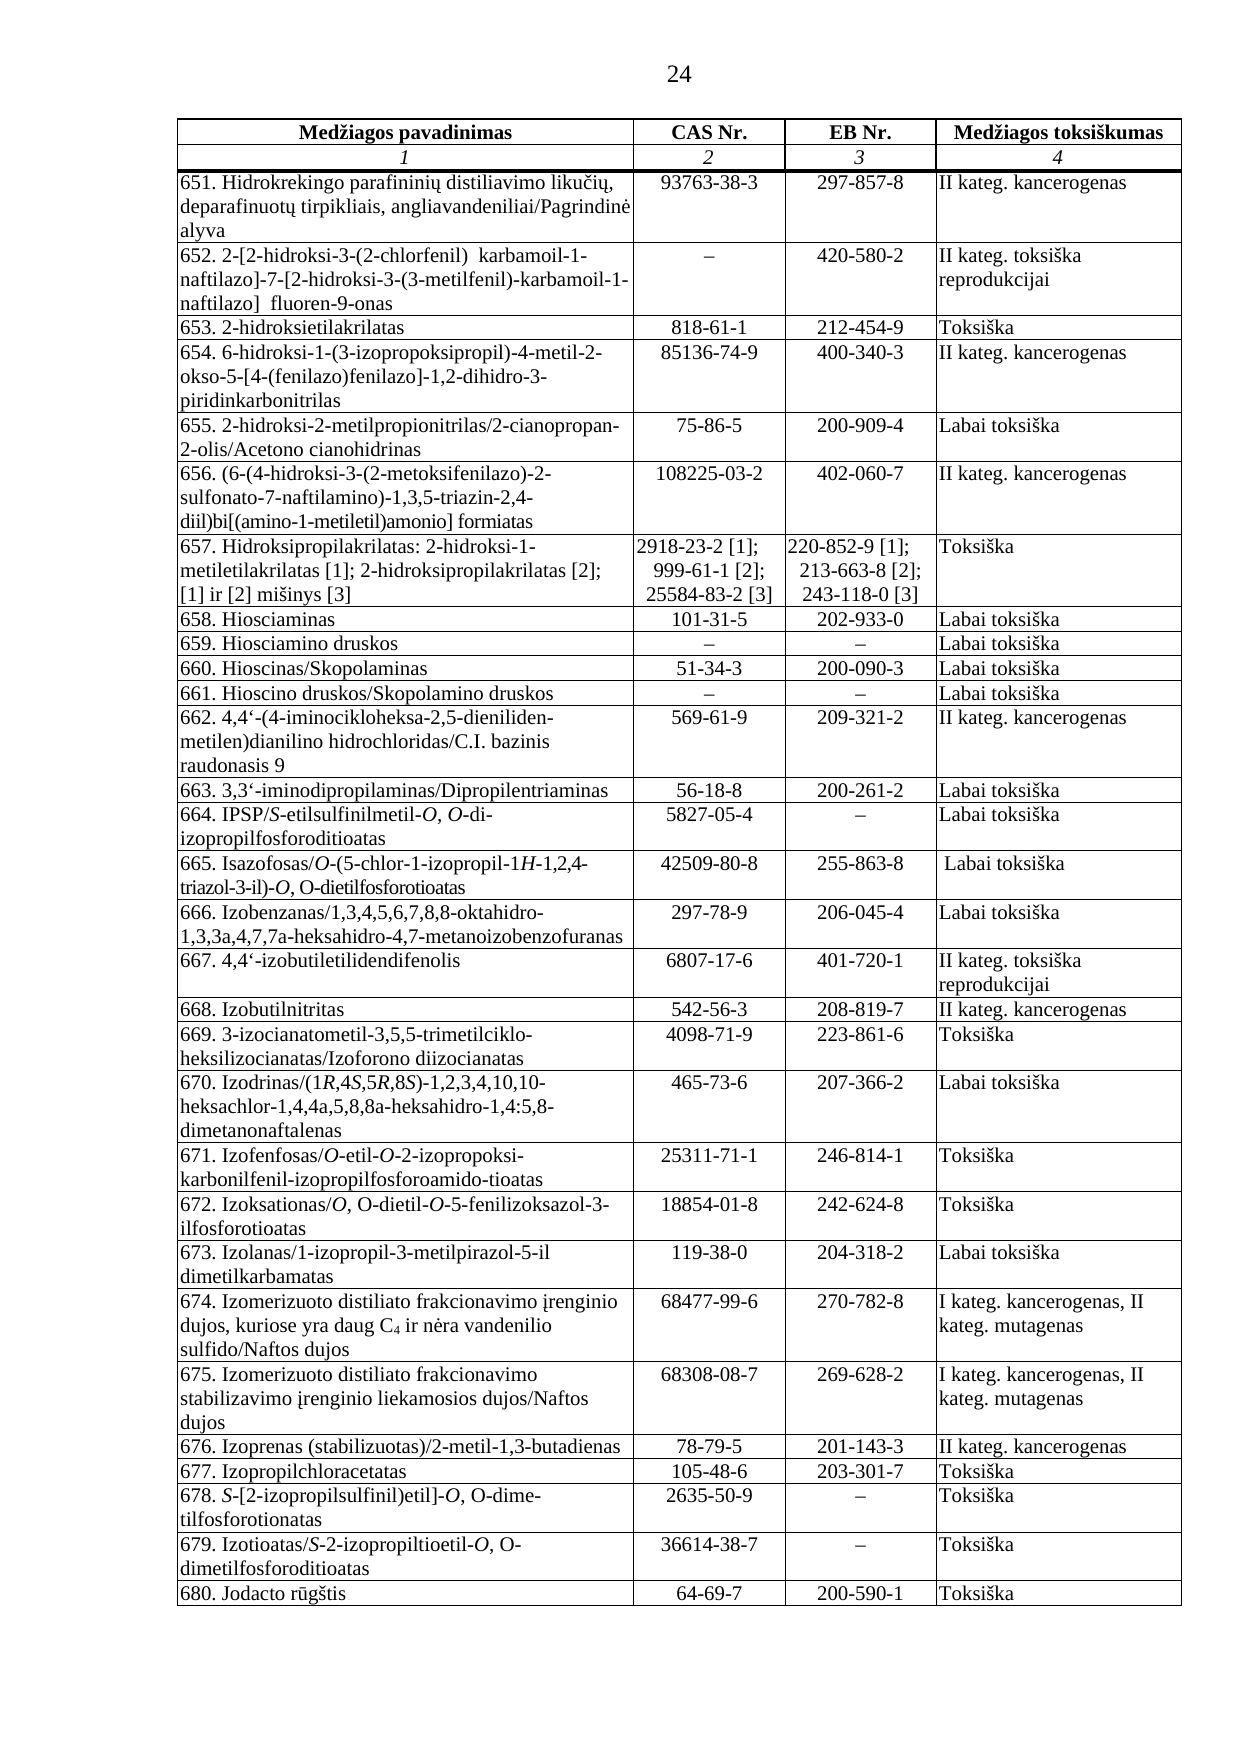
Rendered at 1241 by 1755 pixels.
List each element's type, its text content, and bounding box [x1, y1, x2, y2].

table_cell – [786, 681, 936, 704]
table_cell Toksiška [937, 1192, 1181, 1239]
table_cell I kateg. kancerogenas, II kateg. mutagenas [937, 1289, 1181, 1361]
table_cell Labai toksiška [937, 778, 1181, 802]
table_cell 660. Hioscinas/Skopolaminas [178, 656, 633, 680]
table_cell 200-090-3 [786, 656, 936, 680]
table_cell Toksiška [937, 1143, 1181, 1191]
table_header CAS Nr. [634, 120, 784, 144]
table_cell 202-933-0 [786, 607, 936, 631]
table_cell 297-78-9 [634, 900, 785, 948]
table_cell 655. 2-hidroksi-2-metilpropionitrilas/2-cianopropan-2-olis/Acetono cianohidrinas [178, 413, 633, 461]
table_header EB Nr. [786, 120, 935, 144]
table_cell 208-819-7 [786, 998, 936, 1021]
table_cell II kateg. kancerogenas [937, 340, 1181, 412]
table_cell 18854-01-8 [634, 1192, 785, 1239]
table_cell Labai toksiška [937, 900, 1181, 948]
table_cell Labai toksiška [937, 656, 1181, 680]
table_cell 402-060-7 [786, 462, 936, 533]
table_cell 542-56-3 [634, 998, 785, 1021]
table_cell 93763-38-3 [634, 173, 785, 242]
table_cell 68477-99-6 [634, 1289, 785, 1361]
table_cell 663. 3,3‘-iminodipropilaminas/Dipropilentriaminas [178, 778, 633, 802]
table_cell Labai toksiška [937, 851, 1181, 899]
table_cell 5827-05-4 [634, 803, 785, 850]
table_cell 679. Izotioatas/S-2-izopropiltioetil-O, O-dimetilfosforoditioatas [178, 1533, 633, 1580]
table_header Medžiagos toksiškumas [937, 120, 1181, 144]
table_cell 51-34-3 [634, 656, 785, 680]
table_cell Toksiška [937, 1459, 1181, 1483]
table_cell 2918-23-2 [1]; 999-61-1 [2]; 25584-83-2 [3] [634, 535, 785, 606]
table_cell 676. Izoprenas (stabilizuotas)/2-metil-1,3-butadienas [178, 1435, 633, 1458]
table_cell 400-340-3 [786, 340, 936, 412]
table_cell 101-31-5 [634, 607, 785, 631]
table_cell Toksiška [937, 1022, 1181, 1069]
table_cell 420-580-2 [786, 243, 936, 315]
table_cell 677. Izopropilchloracetatas [178, 1459, 633, 1483]
table_cell 200-909-4 [786, 413, 936, 461]
table_cell 668. Izobutilnitritas [178, 998, 633, 1021]
table_cell II kateg. kancerogenas [937, 1435, 1181, 1458]
table_cell 105-48-6 [634, 1459, 785, 1483]
table_cell 25311-71-1 [634, 1143, 785, 1191]
table_cell Labai toksiška [937, 607, 1181, 631]
table_cell Toksiška [937, 535, 1181, 606]
table_cell 200-261-2 [786, 778, 936, 802]
table_cell Labai toksiška [937, 803, 1181, 850]
table_cell 678. S-[2-izopropilsulfinil)etil]-O, O-dime-tilfosforotionatas [178, 1484, 633, 1531]
table_cell 204-318-2 [786, 1241, 936, 1288]
table_cell 2 [634, 145, 784, 169]
table_cell 220-852-9 [1]; 213-663-8 [2]; 243-118-0 [3] [786, 535, 936, 606]
table_cell 201-143-3 [786, 1435, 936, 1458]
table_cell 664. IPSP/S-etilsulfinilmetil-O, O-di-izopropilfosforoditioatas [178, 803, 633, 850]
table_cell 255-863-8 [786, 851, 936, 899]
table_cell 666. Izobenzanas/1,3,4,5,6,7,8,8-oktahidro-1,3,3a,4,7,7a-heksahidro-4,7-metanoizobenzofuranas [178, 900, 633, 948]
table_cell 246-814-1 [786, 1143, 936, 1191]
table_cell I kateg. kancerogenas, II kateg. mutagenas [937, 1362, 1181, 1434]
table_cell 674. Izomerizuoto distiliato frakcionavimo įrenginio dujos, kuriose yra daug C4 ir nėra vandenilio sulfido/Naftos dujos [178, 1289, 633, 1361]
table_cell 657. Hidroksipropilakrilatas: 2-hidroksi-1-metiletilakrilatas [1]; 2-hidroksipropilakrilatas [2]; [1] ir [2] mišinys [3] [178, 535, 633, 606]
table_cell 108225-03-2 [634, 462, 785, 533]
table_cell 203-301-7 [786, 1459, 936, 1483]
table_cell Toksiška [937, 316, 1181, 339]
table_cell 653. 2-hidroksietilakrilatas [178, 316, 633, 339]
table_cell – [634, 681, 785, 704]
table_cell II kateg. toksiška reprodukcijai [937, 949, 1181, 996]
table_cell Toksiška [937, 1533, 1181, 1580]
table_cell 680. Jodacto rūgštis [178, 1581, 633, 1605]
table_cell 658. hiosciaminas [178, 607, 633, 631]
table_cell Toksiška [937, 1581, 1181, 1605]
table_cell 269-628-2 [786, 1362, 936, 1434]
table_cell 2635-50-9 [634, 1484, 785, 1531]
table_cell 200-590-1 [786, 1581, 936, 1605]
table_cell II kateg. kancerogenas [937, 173, 1181, 242]
table_cell 56-18-8 [634, 778, 785, 802]
table_cell 652. 2-[2-hidroksi-3-(2-chlorfenil) karbamoil-1-naftilazo]-7-[2-hidroksi-3-(3-metilfenil)-karbamoil-1-naftilazo] fluoren-9-onas [178, 243, 633, 315]
table_cell Labai toksiška [937, 632, 1181, 655]
table_cell 673. Izolanas/1-izopropil-3-metilpirazol-5-il dimetilkarbamatas [178, 1241, 633, 1288]
table_cell Toksiška [937, 1484, 1181, 1531]
table_cell 665. Isazofosas/O-(5-chlor-1-izopropil-1H-1,2,4-triazol-3-il)-O, O-dietilfosforotioatas [178, 851, 633, 899]
table_cell Labai toksiška [937, 1071, 1181, 1142]
table_cell 670. Izodrinas/(1R,4S,5R,8S)-1,2,3,4,10,10-heksachlor-1,4,4a,5,8,8a-heksahidro-1,4:5,8-dimetanonaftalenas [178, 1071, 633, 1142]
table_cell 242-624-8 [786, 1192, 936, 1239]
table_cell 42509-80-8 [634, 851, 785, 899]
table_cell 671. Izofenfosas/O-etil-O-2-izopropoksi-karbonilfenil-izopropilfosforoamido-tioatas [178, 1143, 633, 1191]
table_cell II kateg. kancerogenas [937, 706, 1181, 777]
table_cell 818-61-1 [634, 316, 785, 339]
table_cell 64-69-7 [634, 1581, 785, 1605]
table_cell 4098-71-9 [634, 1022, 785, 1069]
table_cell 669. 3-izocianatometil-3,5,5-trimetilciklo-heksilizocianatas/Izoforono diizocianatas [178, 1022, 633, 1069]
table_cell Labai toksiška [937, 1241, 1181, 1288]
table_cell 119-38-0 [634, 1241, 785, 1288]
table_cell – [786, 1484, 936, 1531]
table_cell Labai toksiška [937, 413, 1181, 461]
table_cell 651. Hidrokrekingo parafininių distiliavimo likučių, deparafinuotų tirpikliais, angliavandeniliai/Pagrindinė alyva [178, 173, 633, 242]
table_cell 659. Hiosciamino druskos [178, 632, 633, 655]
table_cell – [786, 632, 936, 655]
table_cell 661. Hioscino druskos/Skopolamino druskos [178, 681, 633, 704]
table_cell – [634, 632, 785, 655]
table_cell 6807-17-6 [634, 949, 785, 996]
table_cell 75-86-5 [634, 413, 785, 461]
table_cell 85136-74-9 [634, 340, 785, 412]
table_cell 36614-38-7 [634, 1533, 785, 1580]
table_header Medžiagos pavadinimas [178, 120, 633, 144]
table_cell 297-857-8 [786, 173, 936, 242]
table_cell 209-321-2 [786, 706, 936, 777]
table_cell 78-79-5 [634, 1435, 785, 1458]
table_cell 212-454-9 [786, 316, 936, 339]
table_cell – [786, 1533, 936, 1580]
table_cell 206-045-4 [786, 900, 936, 948]
table_cell 569-61-9 [634, 706, 785, 777]
table_cell 3 [786, 145, 935, 169]
table_cell II kateg. kancerogenas [937, 998, 1181, 1021]
table_cell II kateg. kancerogenas [937, 462, 1181, 533]
table_cell – [786, 803, 936, 850]
table_cell 270-782-8 [786, 1289, 936, 1361]
table_cell II kateg. toksiška reprodukcijai [937, 243, 1181, 315]
table_cell 1 [178, 145, 633, 169]
table_cell 4 [937, 145, 1181, 169]
table_cell 672. Izoksationas/O, O-dietil-O-5-fenilizoksazol-3-ilfosforotioatas [178, 1192, 633, 1239]
table_cell 207-366-2 [786, 1071, 936, 1142]
table_cell 667. 4,4‘-izobutiletilidendifenolis [178, 949, 633, 996]
table_cell – [634, 243, 785, 315]
table_cell 675. Izomerizuoto distiliato frakcionavimo stabilizavimo įrenginio liekamosios dujos/Naftos dujos [178, 1362, 633, 1434]
table_cell 662. 4,4‘-(4-iminocikloheksa-2,5-dieniliden-metilen)dianilino hidrochloridas/C.I. bazinis raudonasis 9 [178, 706, 633, 777]
table_cell Labai toksiška [937, 681, 1181, 704]
table_cell 68308-08-7 [634, 1362, 785, 1434]
table_cell 465-73-6 [634, 1071, 785, 1142]
table_cell 656. (6-(4-hidroksi-3-(2-metoksifenilazo)-2-sulfonato-7-naftilamino)-1,3,5-triazin-2,4-diil)bi[(amino-1-metiletil)amonio] formiatas [178, 462, 633, 533]
table_cell 223-861-6 [786, 1022, 936, 1069]
table_cell 401-720-1 [786, 949, 936, 996]
table_cell 654. 6-hidroksi-1-(3-izopropoksipropil)-4-metil-2-okso-5-[4-(fenilazo)fenilazo]-1,2-dihidro-3-piridinkarbonitrilas [178, 340, 633, 412]
